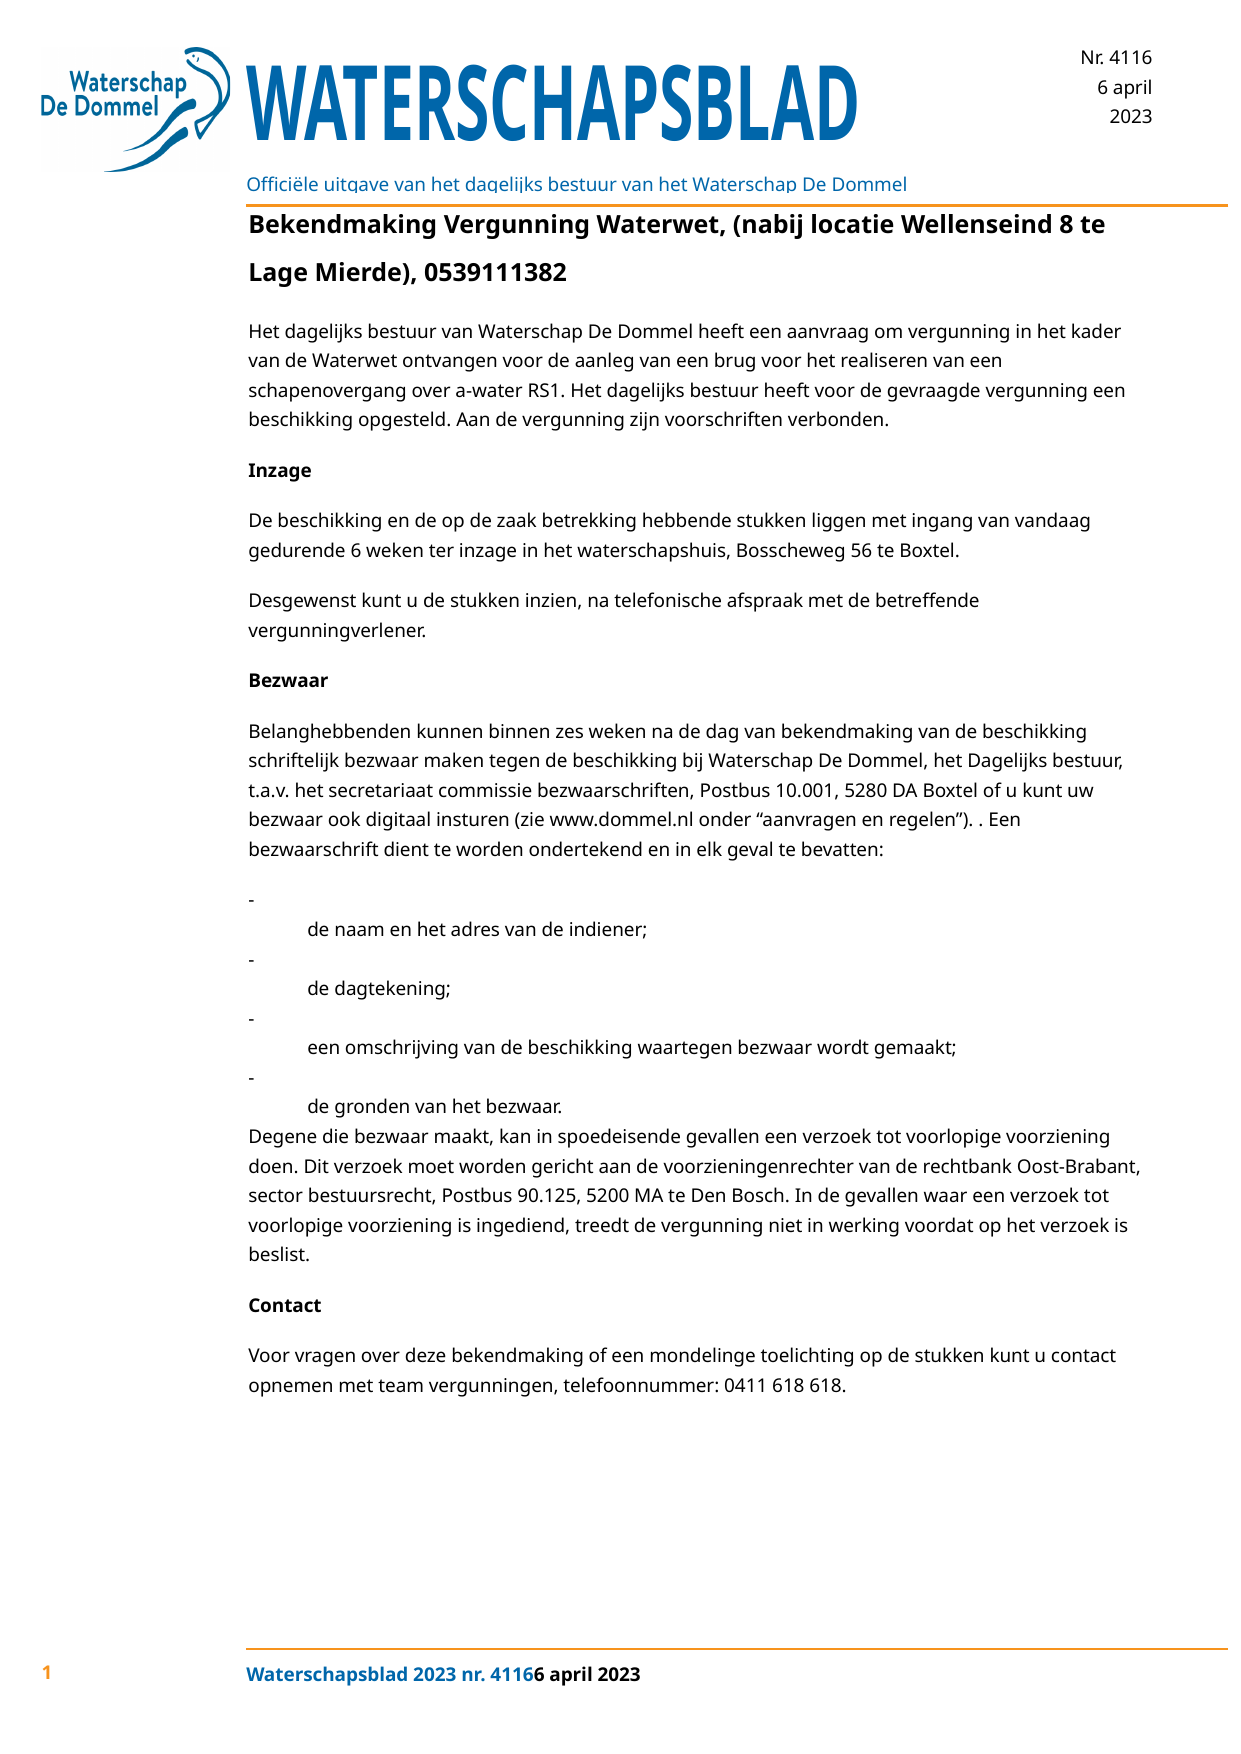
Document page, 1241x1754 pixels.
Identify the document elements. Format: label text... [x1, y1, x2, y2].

picture [204, 47, 231, 76]
list de gronden van het bezwaar. [248, 1094, 1152, 1119]
text Voor vragen over deze bekendmaking of een mondelinge toelichting op de stukken kunt u contact opnemen met team vergunningen, telefoonnummer: 0411 618 618. [248, 1342, 1152, 1398]
text Bekendmaking Vergunning Waterwet, (nabij locatie Wellenseind 8 te Lage Mierde), 0539111382 [248, 207, 1152, 288]
list de dagtekening; [248, 975, 1152, 1001]
picture [198, 118, 210, 131]
text Het dagelijks bestuur van Waterschap De Dommel heeft een aanvraag om vergunning in het kader van de Waterwet ontvangen voor de aanleg van een brug voor het realiseren van een schapenovergang over a-water RS1. Het dagelijks bestuur heeft voor de gevraagde vergunning een beschikking opgesteld. Aan de vergunning zijn voorschriften verbonden. [248, 318, 1152, 432]
text Belanghebbenden kunnen binnen zes weken na de dag van bekendmaking van de beschikking schriftelijk bezwaar maken tegen de beschikking bij Waterschap De Dommel, het Dagelijks bestuur, t.a.v. het secretariaat commissie bezwaarschriften, Postbus 10.001, 5280 DA Boxtel of u kunt uw bezwaar ook digitaal insturen (zie www.dommel.nl onder “aanvragen en regelen”). . Een bezwaarschrift dient te worden ondertekend en in elk geval te bevatten: [248, 718, 1152, 862]
list een omschrijving van de beschikking waartegen bezwaar wordt gemaakt; [248, 1034, 1152, 1060]
list de naam en het adres van de indiener; [248, 916, 1152, 942]
text De beschikking en de op de zaak betrekking hebbende stukken liggen met ingang van vandaag gedurende 6 weken ter inzage in het waterschapshuis, Bosscheweg 56 te Boxtel. [248, 507, 1152, 563]
text Desgewenst kunt u de stukken inzien, na telefonische afspraak met de betreffende vergunningverlener. [248, 587, 1152, 643]
picture [45, 99, 51, 111]
picture [41, 47, 231, 172]
text Bezwaar [248, 667, 1152, 693]
text Inzage [248, 457, 1152, 483]
text Degene die bezwaar maakt, kan in spoedeisende gevallen een verzoek tot voorlopige voorziening doen. Dit verzoek moet worden gericht aan de voorzieningenrechter van de rechtbank Oost-Brabant, sector bestuursrecht, Postbus 90.125, 5200 MA te Den Bosch. In de gevallen waar een verzoek tot voorlopige voorziening is ingediend, treedt de vergunning niet in werking voordat op het verzoek is beslist. [248, 1123, 1152, 1267]
text Contact [248, 1292, 1152, 1318]
